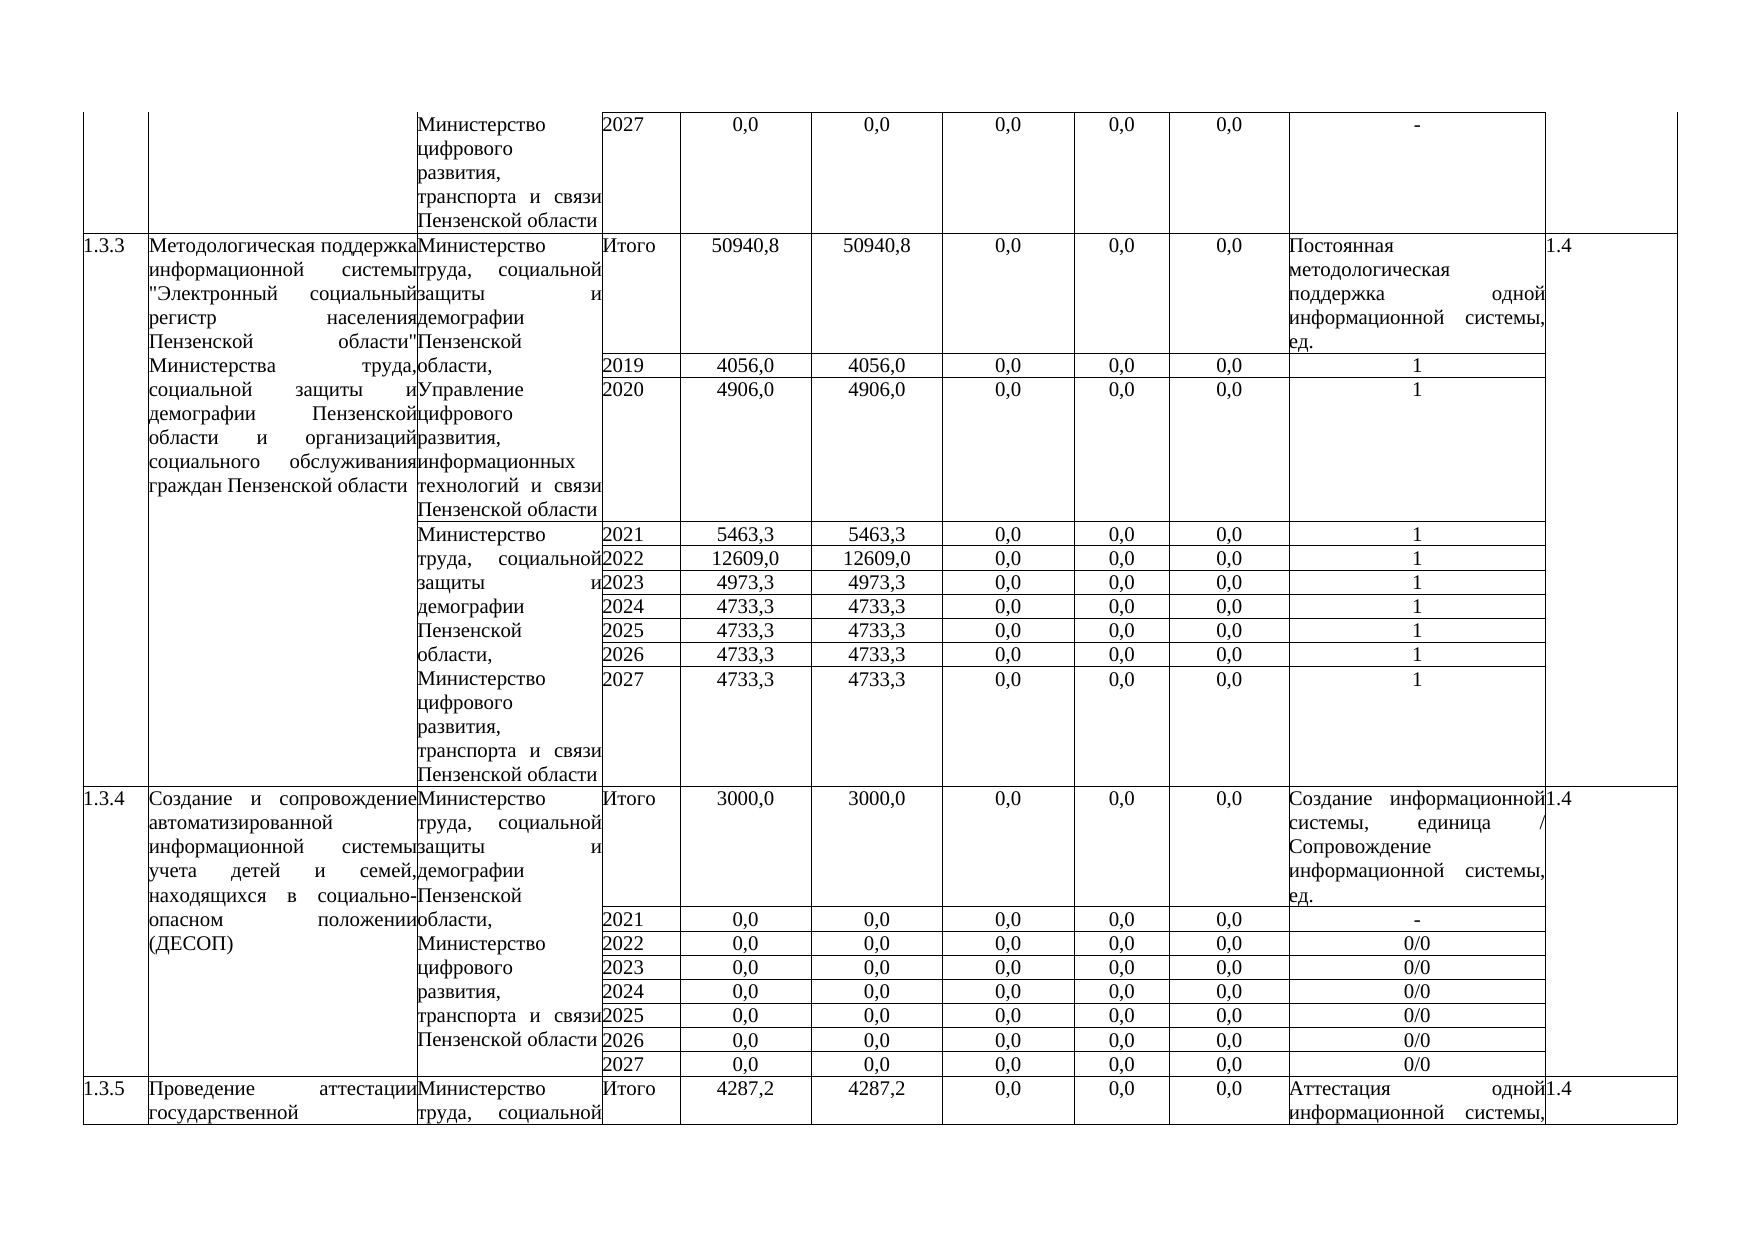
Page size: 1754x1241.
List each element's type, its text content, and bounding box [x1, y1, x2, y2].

table_cell 4733,3 [681, 643, 811, 666]
table_cell 0,0 [1170, 1004, 1289, 1027]
table_cell 1.3.5 [84, 1077, 148, 1124]
table_cell 0,0 [812, 932, 942, 955]
table_cell 0,0 [943, 1028, 1074, 1051]
table_cell 0,0 [943, 571, 1074, 594]
table_cell 0,0 [681, 956, 811, 979]
table_cell 1 [1290, 354, 1545, 377]
table_cell 1 [1290, 619, 1545, 642]
table_cell 0,0 [1170, 378, 1289, 521]
table_cell 0,0 [1075, 619, 1169, 642]
table_cell 0,0 [812, 956, 942, 979]
table_cell 0,0 [1170, 546, 1289, 570]
table_cell 0,0 [812, 1052, 942, 1076]
table_cell 4287,2 [812, 1077, 942, 1124]
table_cell 4733,3 [681, 619, 811, 642]
table_cell 0,0 [812, 907, 942, 931]
table_cell 0,0 [1075, 932, 1169, 955]
table_cell 0,0 [943, 1052, 1074, 1076]
table_cell Аттестация одной информационной системы, [1290, 1077, 1545, 1124]
table_cell 2019 [603, 354, 680, 377]
table_cell 0,0 [1170, 619, 1289, 642]
table_cell 0,0 [943, 1077, 1074, 1124]
table_cell Методологическая поддержка информационной системы "Электронный социальный регистр населения Пензенской области" Министерства труда, социальной защиты и демографии Пензенской области и организаций социального обслуживания граждан Пензенской области [149, 234, 417, 786]
table_cell 0,0 [943, 354, 1074, 377]
table_cell 0,0 [1075, 546, 1169, 570]
table_cell 0,0 [812, 980, 942, 1003]
table_cell 50940,8 [681, 234, 811, 353]
table_cell 0,0 [1075, 113, 1169, 233]
table_cell 0,0 [1075, 595, 1169, 618]
table_cell 0,0 [1075, 956, 1169, 979]
table_cell - [1290, 907, 1545, 931]
table_cell 0,0 [1170, 522, 1289, 545]
table_cell 0,0 [1170, 956, 1289, 979]
table_cell 0,0 [1170, 354, 1289, 377]
table_cell 0,0 [1170, 667, 1289, 786]
table_cell 2024 [603, 980, 680, 1003]
table_cell 1 [1290, 643, 1545, 666]
table_cell 0,0 [1075, 787, 1169, 906]
table_cell 0,0 [943, 667, 1074, 786]
table_cell 0/0 [1290, 1028, 1545, 1051]
table_cell 0,0 [1170, 643, 1289, 666]
table_cell 0,0 [943, 522, 1074, 545]
table_cell 4056,0 [681, 354, 811, 377]
table_cell 5463,3 [681, 522, 811, 545]
table_cell 1 [1290, 522, 1545, 545]
table_cell 0,0 [681, 1004, 811, 1027]
table_cell 2027 [603, 1052, 680, 1076]
table_cell 4733,3 [681, 595, 811, 618]
table_cell Создание информационной системы, единица / Сопровождение информационной системы, ед. [1290, 787, 1545, 906]
table_cell 0/0 [1290, 1004, 1545, 1027]
table_cell 0,0 [681, 113, 811, 233]
table_cell 0,0 [1170, 1028, 1289, 1051]
table_cell 0,0 [1075, 643, 1169, 666]
table_cell - [1290, 113, 1545, 233]
table_cell 0,0 [1075, 907, 1169, 931]
table_cell 1 [1290, 546, 1545, 570]
table_cell 0,0 [681, 932, 811, 955]
table_cell Министерство труда, социальной [418, 1077, 602, 1124]
table_cell 0,0 [943, 932, 1074, 955]
table_cell 4973,3 [812, 571, 942, 594]
table_cell 1.4 [1546, 1077, 1677, 1124]
table_cell 0,0 [681, 1052, 811, 1076]
table_cell 1.4 [1546, 234, 1677, 786]
table_cell 0,0 [943, 643, 1074, 666]
table_cell 0,0 [1075, 1004, 1169, 1027]
table_cell 3000,0 [812, 787, 942, 906]
table_cell Итого [603, 234, 680, 353]
table_cell 0,0 [812, 113, 942, 233]
table_cell 0/0 [1290, 956, 1545, 979]
table_cell 0,0 [943, 907, 1074, 931]
table_cell 0,0 [1075, 354, 1169, 377]
table_cell 2022 [603, 546, 680, 570]
table_cell 0,0 [1170, 113, 1289, 233]
table_cell 4287,2 [681, 1077, 811, 1124]
table_cell 0,0 [1170, 932, 1289, 955]
table_cell 2023 [603, 571, 680, 594]
table_cell 4733,3 [812, 643, 942, 666]
table_cell 0,0 [1075, 522, 1169, 545]
table_cell 0,0 [1075, 234, 1169, 353]
table_cell 4056,0 [812, 354, 942, 377]
table_cell 5463,3 [812, 522, 942, 545]
table_cell 0,0 [681, 980, 811, 1003]
table_cell Министерство труда, социальной защиты и демографии Пензенской области, Министерство цифрового развития, транспорта и связи Пензенской области [418, 787, 602, 1076]
table_cell 0,0 [1075, 1052, 1169, 1076]
table_cell 2021 [603, 907, 680, 931]
table_cell 0,0 [943, 595, 1074, 618]
table_cell 4733,3 [681, 667, 811, 786]
table_cell 0,0 [1075, 667, 1169, 786]
table_cell 0/0 [1290, 980, 1545, 1003]
table_cell 2026 [603, 643, 680, 666]
table_cell 0,0 [943, 378, 1074, 521]
table_cell Создание и сопровождение автоматизированной информационной системы учета детей и семей, находящихся в социально-опасном положении (ДЕСОП) [149, 787, 417, 1076]
table_cell 1 [1290, 595, 1545, 618]
table_cell 1.4 [1546, 787, 1677, 1076]
table_cell 0,0 [1170, 571, 1289, 594]
table_cell 0,0 [943, 546, 1074, 570]
table_cell Министерство труда, социальной защиты и демографии Пензенской области, Министерство цифрового развития, транспорта и связи Пензенской области [418, 522, 602, 786]
table_cell 0,0 [943, 787, 1074, 906]
table_cell 12609,0 [681, 546, 811, 570]
table_cell 2027 [603, 667, 680, 786]
table_cell 0/0 [1290, 932, 1545, 955]
table_cell 4733,3 [812, 595, 942, 618]
table_cell 0,0 [1075, 571, 1169, 594]
table_cell Министерство труда, социальной защиты и демографии Пензенской области, Управление цифрового развития, информационных технологий и связи Пензенской области [418, 234, 602, 521]
table_cell 0,0 [943, 234, 1074, 353]
table_cell 0,0 [1075, 1077, 1169, 1124]
table_cell 3000,0 [681, 787, 811, 906]
table_cell 0,0 [1170, 787, 1289, 906]
table_cell 2027 [603, 113, 680, 233]
table_cell 0,0 [1170, 980, 1289, 1003]
table_cell 0,0 [943, 956, 1074, 979]
table_cell 0,0 [1075, 378, 1169, 521]
table_cell 4906,0 [812, 378, 942, 521]
table_cell Постоянная методологическая поддержка одной информационной системы, ед. [1290, 234, 1545, 353]
table_cell 1 [1290, 378, 1545, 521]
table_cell 0,0 [943, 113, 1074, 233]
table_cell 2021 [603, 522, 680, 545]
table_cell 0,0 [1170, 1052, 1289, 1076]
table_cell 0,0 [1170, 595, 1289, 618]
table_cell 0,0 [681, 907, 811, 931]
table_cell 0,0 [943, 619, 1074, 642]
table_cell 2025 [603, 1004, 680, 1027]
table_cell 4973,3 [681, 571, 811, 594]
table_cell 0,0 [812, 1004, 942, 1027]
table_cell Итого [603, 1077, 680, 1124]
table_cell 0,0 [1075, 1028, 1169, 1051]
table_cell 1.3.4 [84, 787, 148, 1076]
table_cell 1 [1290, 667, 1545, 786]
table_cell 0,0 [943, 980, 1074, 1003]
table_cell 2023 [603, 956, 680, 979]
table_cell 4733,3 [812, 667, 942, 786]
table_cell 2022 [603, 932, 680, 955]
table_cell 1 [1290, 571, 1545, 594]
table_cell 0,0 [1170, 234, 1289, 353]
table_cell Проведение аттестации государственной [149, 1077, 417, 1124]
table_cell 0,0 [812, 1028, 942, 1051]
table_cell 50940,8 [812, 234, 942, 353]
table_cell 2026 [603, 1028, 680, 1051]
table_cell 2024 [603, 595, 680, 618]
table_cell 4733,3 [812, 619, 942, 642]
table_cell 0,0 [943, 1004, 1074, 1027]
table_cell 0,0 [1170, 1077, 1289, 1124]
table_cell Итого [603, 787, 680, 906]
table_cell 1.3.3 [84, 234, 148, 786]
table_cell 4906,0 [681, 378, 811, 521]
table_cell 2025 [603, 619, 680, 642]
table_cell 0,0 [1170, 907, 1289, 931]
table_cell 2020 [603, 378, 680, 521]
table_cell 0,0 [681, 1028, 811, 1051]
table_cell 0,0 [1075, 980, 1169, 1003]
table_cell 12609,0 [812, 546, 942, 570]
table_cell 0/0 [1290, 1052, 1545, 1076]
